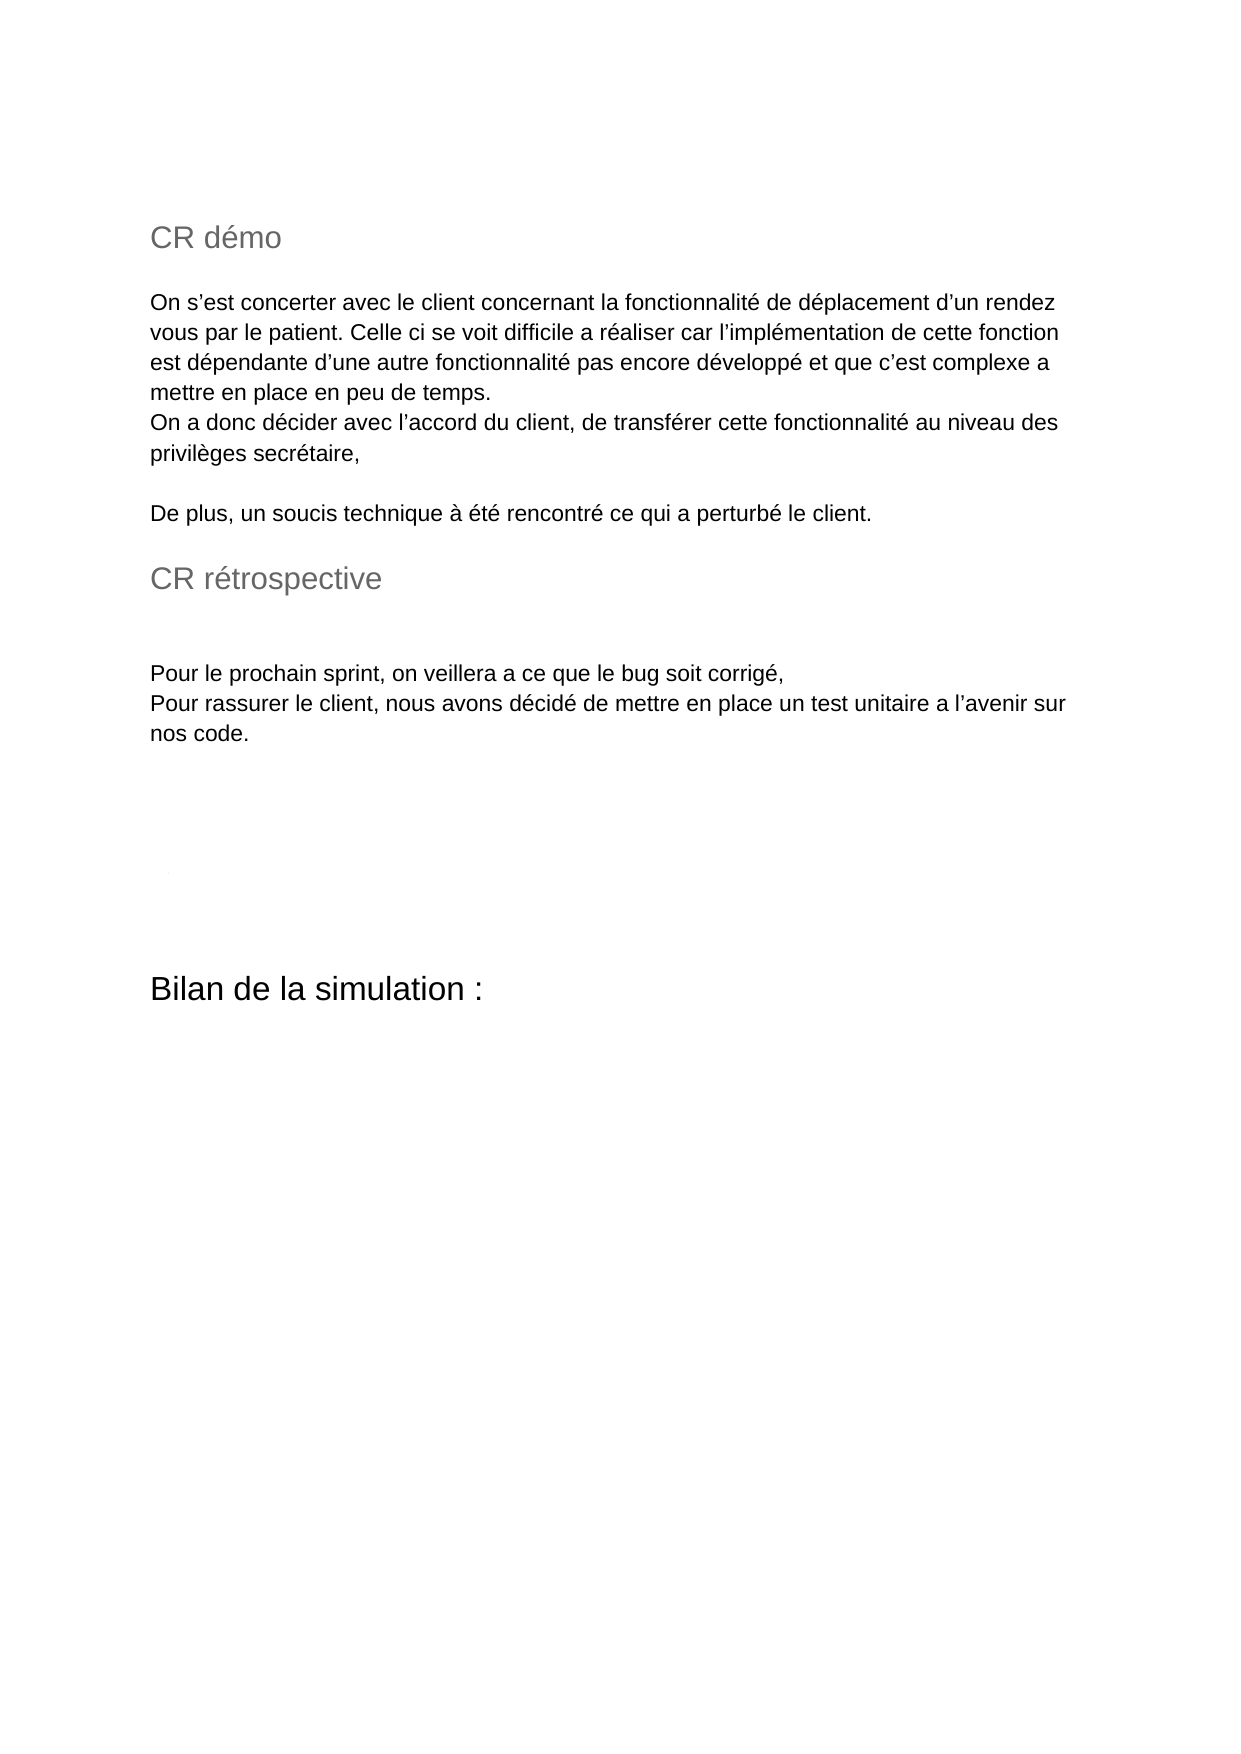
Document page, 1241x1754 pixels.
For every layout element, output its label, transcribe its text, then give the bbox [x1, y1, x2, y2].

subtitle CR rétrospective [150, 560, 1090, 596]
subtitle Bilan de la simulation : [150, 969, 1090, 1008]
text On s’est concerter avec le client concernant la fonctionnalité de déplacement d’un rendez vous par le patient. Celle ci se voit difficile a réaliser car l’implémentation de cette fonction est dépendante d’une autre fonctionnalité pas encore développé et que c’est complexe a mettre en place en peu de temps. [150, 288, 1090, 406]
text De plus, un soucis technique à été rencontré ce qui a perturbé le client. [150, 500, 1090, 526]
text Pour rassurer le client, nous avons décidé de mettre en place un test unitaire a l’avenir sur nos code. [150, 690, 1090, 747]
subtitle CR démo [150, 219, 1090, 255]
text On a donc décider avec l’accord du client, de transférer cette fonctionnalité au niveau des privilèges secrétaire, [150, 409, 1090, 466]
text Pour le prochain sprint, on veillera a ce que le bug soit corrigé, [150, 660, 1090, 686]
